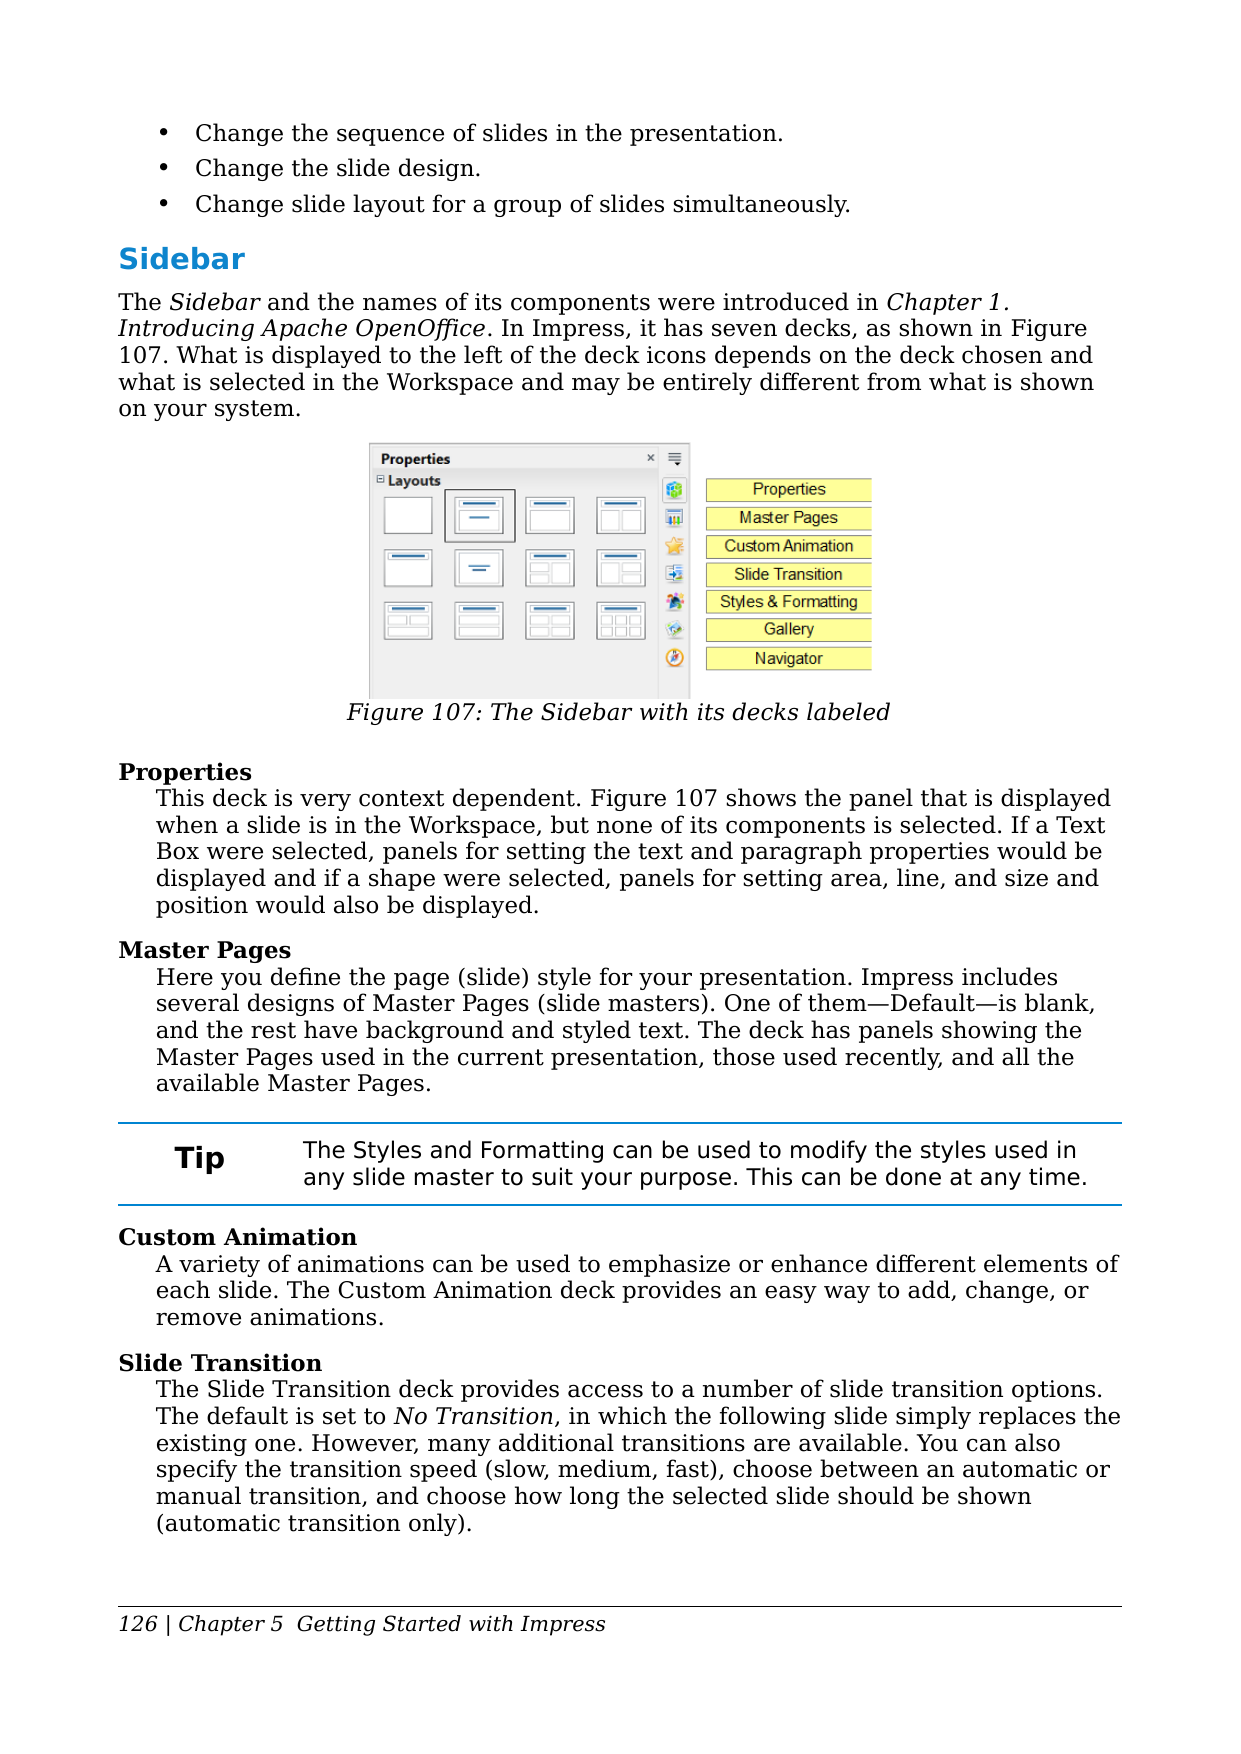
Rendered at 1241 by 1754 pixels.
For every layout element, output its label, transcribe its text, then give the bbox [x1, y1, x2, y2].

text The Slide Transition deck provides access to a number of slide transition options. The default is set to No Transition, in which the following slide simply replaces the existing one. However, many additional transitions are available. You can also specify the transition speed (slow, medium, fast), choose between an automatic or manual transition, and choose how long the selected slide should be shown (automatic transition only). [156, 1376, 1122, 1536]
list Change slide layout for a group of slides simultaneously. [156, 189, 1122, 218]
text Master Pages [118, 937, 1122, 964]
text Custom Animation [118, 1224, 1122, 1251]
text Slide Transition [118, 1349, 1122, 1376]
text This deck is very context dependent. Figure 107 shows the panel that is displayed when a slide is in the Workspace, but none of its components is selected. If a Text Box were selected, panels for setting the text and paragraph properties would be displayed and if a shape were selected, panels for setting area, line, and size and position would also be displayed. [156, 785, 1122, 918]
subtitle Sidebar [118, 242, 1122, 276]
list Change the sequence of slides in the presentation. [156, 118, 1122, 147]
text The Sidebar and the names of its components were introduced in Chapter 1. Introducing Apache OpenOffice. In Impress, it has seven decks, as shown in Figure 107. What is displayed to the left of the deck icons depends on the deck chosen and what is selected in the Workspace and may be entirely different from what is shown on your system. [118, 289, 1122, 422]
text Figure 107: The Sidebar with its decks labeled [347, 696, 893, 726]
picture [368, 440, 872, 699]
text A variety of animations can be used to emphasize or enhance different elements of each slide. The Custom Animation deck provides an easy way to add, change, or remove animations. [156, 1251, 1122, 1331]
table_header Tip [118, 1124, 281, 1204]
text Properties [118, 758, 1122, 785]
table_header The Styles and Formatting can be used to modify the styles used in any slide master to suit your purpose. This can be done at any time. [281, 1124, 1122, 1204]
list Change the slide design. [156, 153, 1122, 183]
text Here you define the page (slide) style for your presentation. Impress includes several designs of Master Pages (slide masters). One of them—Default—is blank, and the rest have background and styled text. The deck has panels showing the Master Pages used in the current presentation, those used recently, and all the available Master Pages. [156, 964, 1122, 1097]
